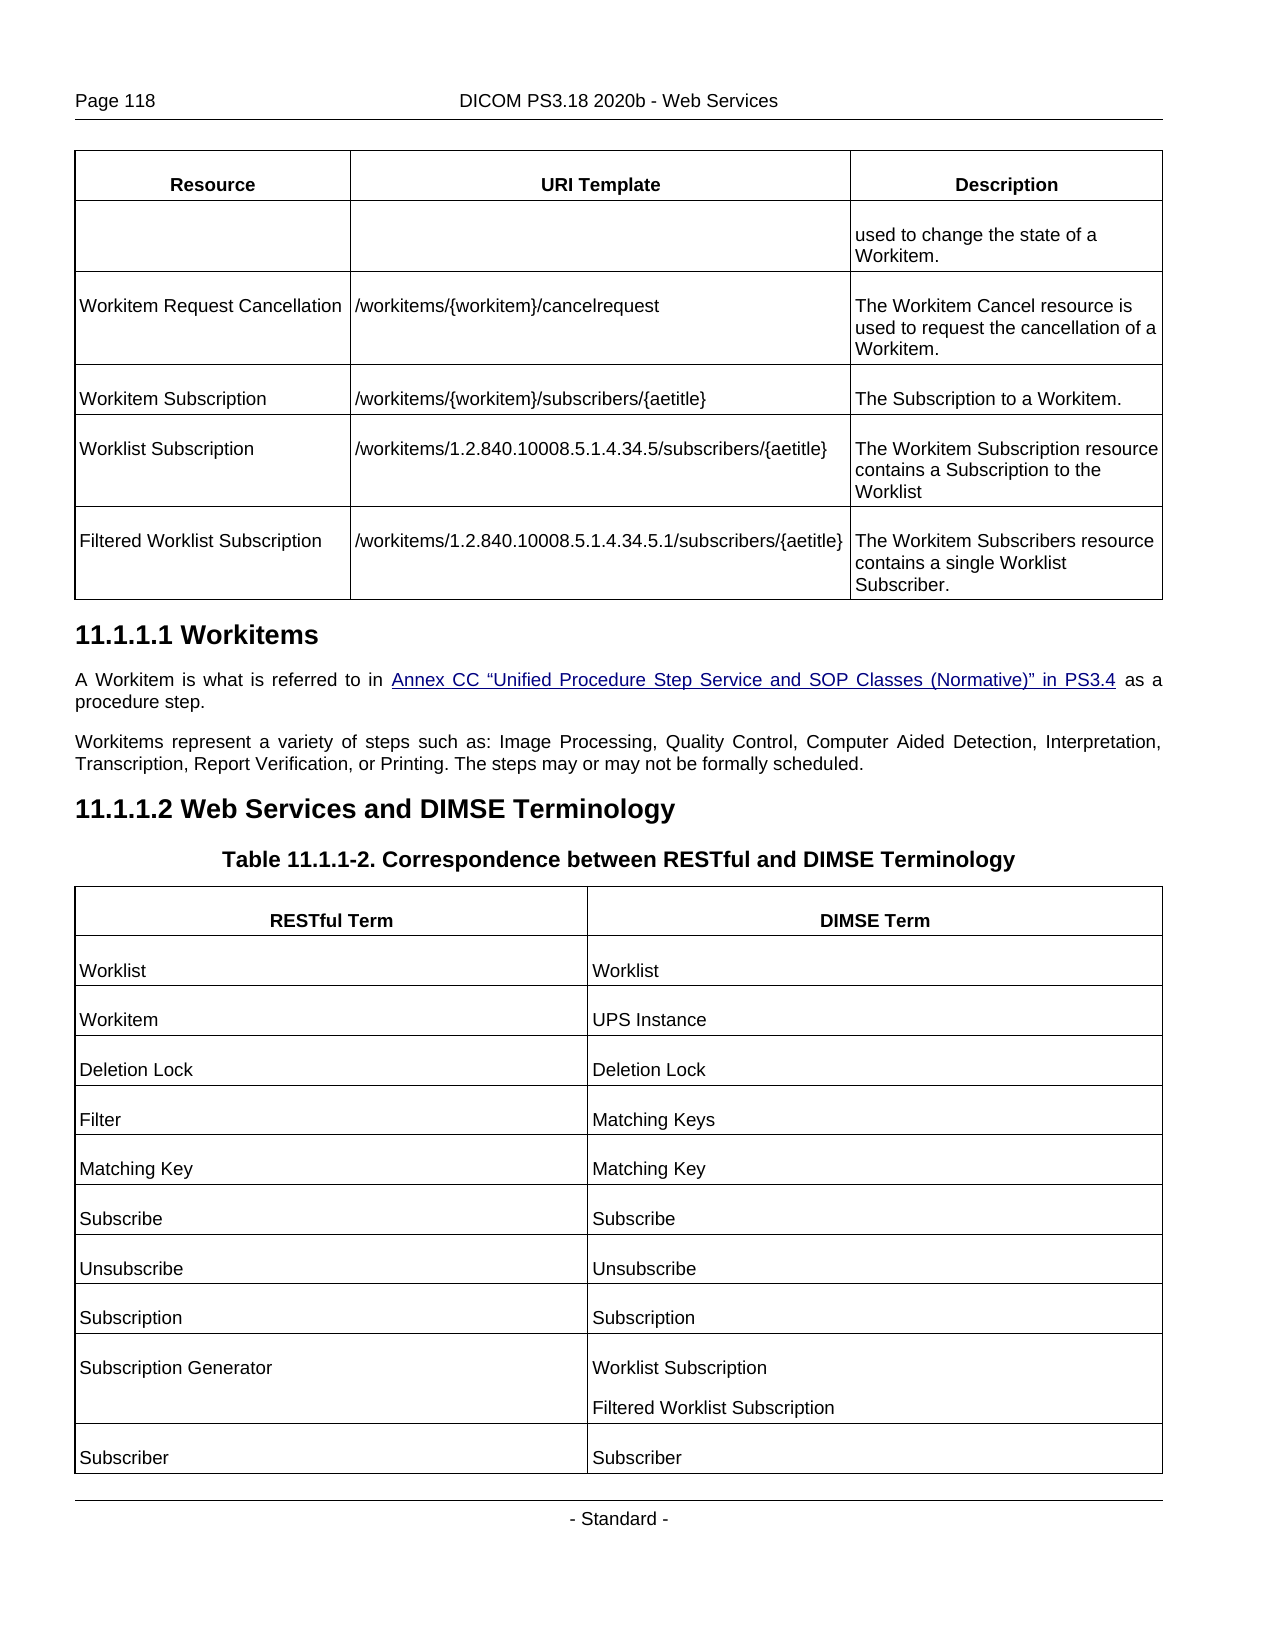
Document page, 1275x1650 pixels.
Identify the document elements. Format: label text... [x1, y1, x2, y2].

table_cell /workitems/1.2.840.10008.5.1.4.34.5/subscribers/{aetitle} [351, 415, 850, 506]
table_cell Deletion Lock [588, 1036, 1162, 1084]
table_cell Subscriber [588, 1424, 1162, 1473]
table_cell Deletion Lock [76, 1036, 587, 1084]
table_cell /workitems/{workitem}/subscribers/{aetitle} [351, 365, 850, 413]
table_cell Workitem Subscription [76, 365, 350, 413]
table_cell used to change the state of a Workitem. [851, 201, 1162, 271]
table_cell Matching Key [588, 1135, 1162, 1184]
text Table 11.1.1-2. Correspondence between RESTful and DIMSE Terminology [75, 846, 1162, 872]
table_cell Subscribe [588, 1185, 1162, 1233]
table_header DIMSE Term [588, 887, 1162, 935]
table_cell Unsubscribe [76, 1235, 587, 1283]
table_cell The Workitem Subscription resource contains a Subscription to the Worklist [851, 415, 1162, 506]
table_header RESTful Term [76, 887, 587, 935]
table_cell Subscription [588, 1284, 1162, 1333]
table_cell The Workitem Cancel resource is used to request the cancellation of a Workitem. [851, 272, 1162, 364]
table_cell Subscriber [76, 1424, 587, 1473]
table_cell UPS Instance [588, 986, 1162, 1035]
table_cell Matching Keys [588, 1086, 1162, 1134]
table_cell Worklist [76, 936, 587, 985]
table_cell Unsubscribe [588, 1235, 1162, 1283]
table_cell Subscription [76, 1284, 587, 1333]
table_cell The Workitem Subscribers resource contains a single Worklist Subscriber. [851, 507, 1162, 599]
table_cell Worklist [588, 936, 1162, 985]
table_cell Workitem [76, 986, 587, 1035]
table_cell /workitems/1.2.840.10008.5.1.4.34.5.1/subscribers/{aetitle} [351, 507, 850, 599]
table_cell The Subscription to a Workitem. [851, 365, 1162, 413]
table_cell Subscribe [76, 1185, 587, 1233]
table_cell [351, 201, 850, 271]
text 11.1.1.2 Web Services and DIMSE Terminology [75, 793, 1162, 824]
table_header Description [851, 151, 1162, 200]
table_cell Matching Key [76, 1135, 587, 1184]
table_cell [76, 201, 350, 271]
table_cell Worklist Subscription Filtered Worklist Subscription [588, 1334, 1162, 1423]
table_cell Subscription Generator [76, 1334, 587, 1423]
table_cell Filter [76, 1086, 587, 1134]
text A Workitem is what is referred to in Annex CC “Unified Procedure Step Service and SOP Classes (Normative)” in PS3.4 as a procedure step. [75, 669, 1162, 712]
table_header Resource [76, 151, 350, 200]
table_cell Workitem Request Cancellation [76, 272, 350, 364]
table_header URI Template [351, 151, 850, 200]
table_cell Filtered Worklist Subscription [76, 507, 350, 599]
table_cell /workitems/{workitem}/cancelrequest [351, 272, 850, 364]
table_cell Worklist Subscription [76, 415, 350, 506]
text Workitems represent a variety of steps such as: Image Processing, Quality Control, Computer Aided Detection, Interpretation, Transcription, Report Verification, or Printing. The steps may or may not be formally scheduled. [75, 731, 1162, 774]
text 11.1.1.1 Workitems [75, 619, 1162, 650]
